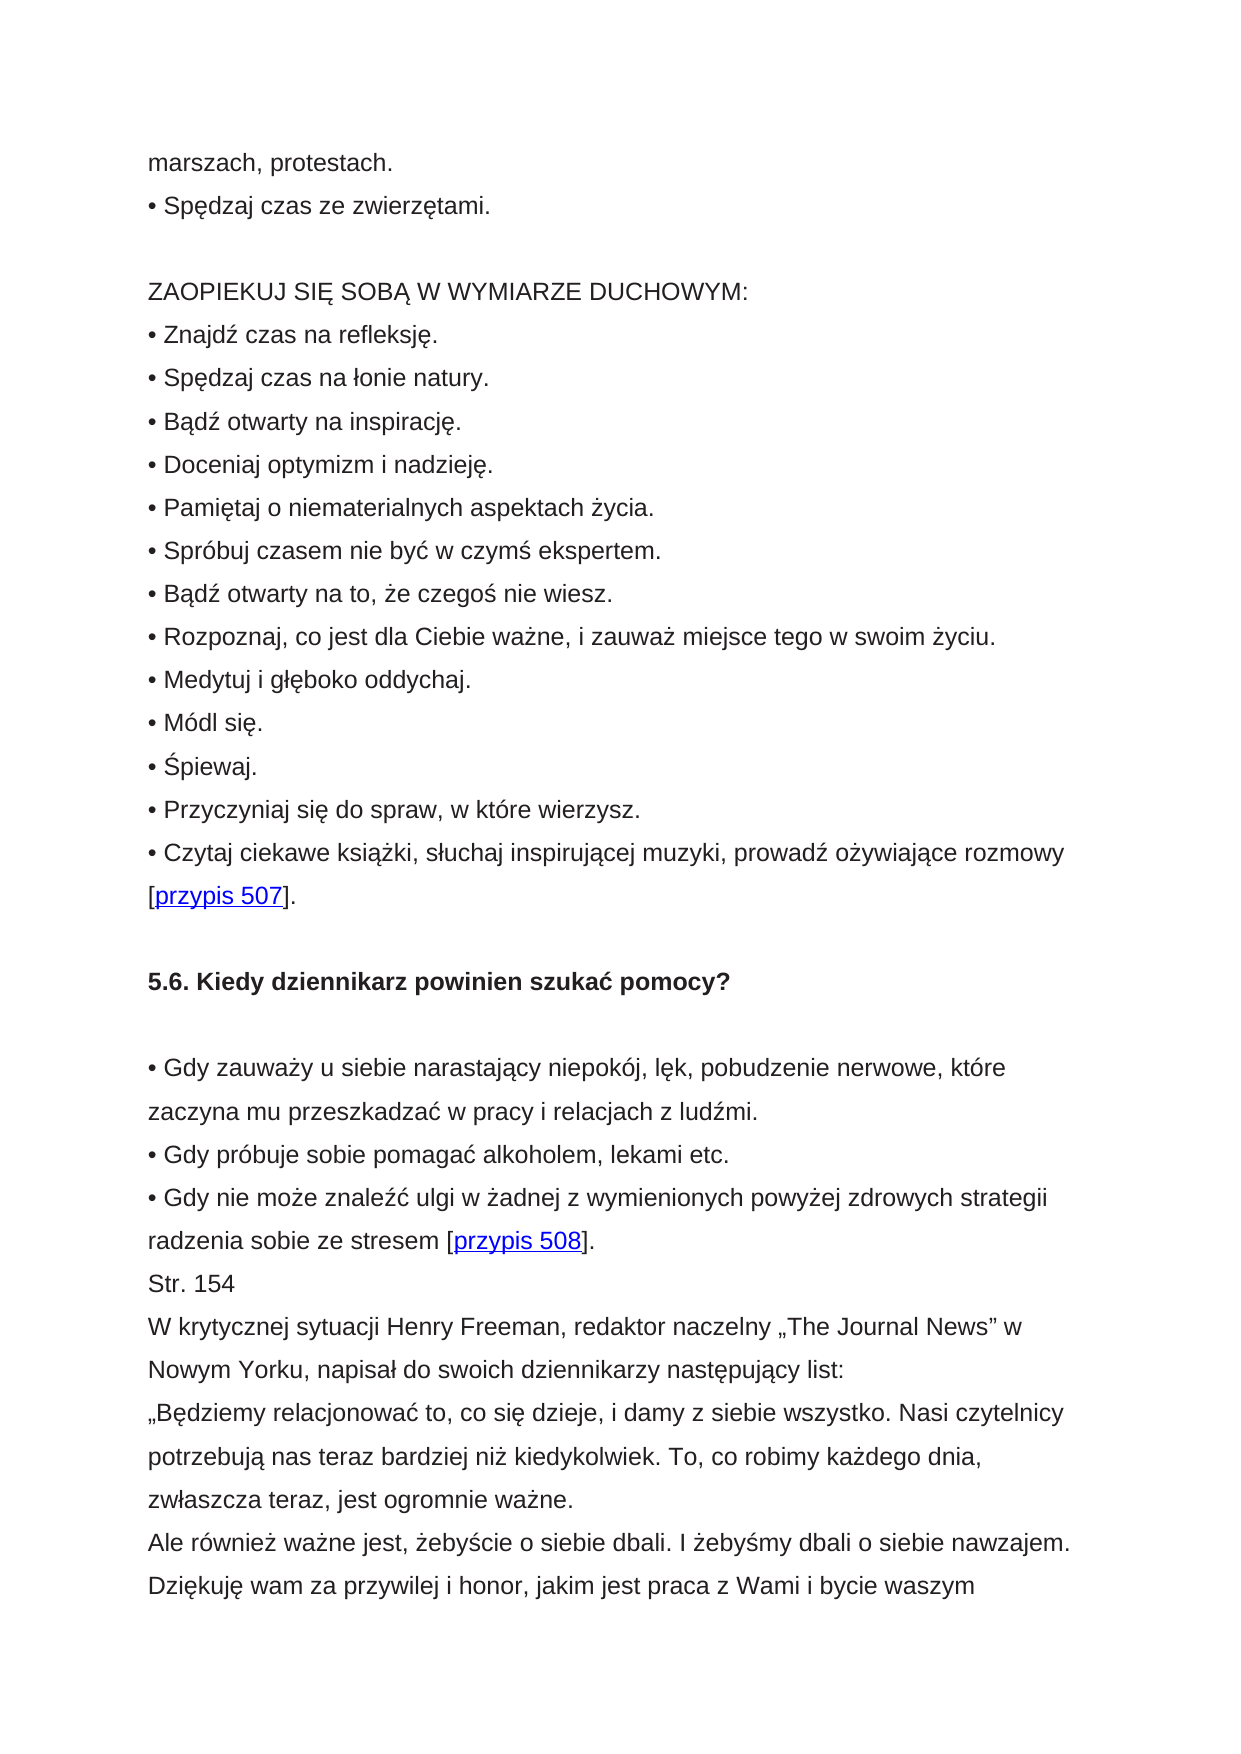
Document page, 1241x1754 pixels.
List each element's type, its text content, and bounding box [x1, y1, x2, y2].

text • Czytaj ciekawe książki, słuchaj inspirującej muzyki, prowadź ożywiające rozmowy [przypis 507]. [148, 838, 1092, 909]
text • Spędzaj czas na łonie natury. [148, 363, 1092, 392]
text „Będziemy relacjonować to, co się dzieje, i damy z siebie wszystko. Nasi czytelnicy potrzebują nas teraz bardziej niż kiedykolwiek. To, co robimy każdego dnia, zwłaszcza teraz, jest ogromnie ważne. [148, 1398, 1092, 1513]
text marszach, protestach. [148, 148, 1092, 176]
text Str. 154 [148, 1269, 1092, 1298]
text • Przyczyniaj się do spraw, w które wierzysz. [148, 794, 1092, 823]
text • Bądź otwarty na inspirację. [148, 406, 1092, 435]
text • Bądź otwarty na to, że czegoś nie wiesz. [148, 579, 1092, 608]
text • Znajdź czas na refleksję. [148, 320, 1092, 349]
text • Doceniaj optymizm i nadzieję. [148, 449, 1092, 478]
text • Gdy zauważy u siebie narastający niepokój, lęk, pobudzenie nerwowe, które zaczyna mu przeszkadzać w pracy i relacjach z ludźmi. [148, 1053, 1092, 1125]
text • Medytuj i głęboko oddychaj. [148, 665, 1092, 694]
text Ale również ważne jest, żebyście o siebie dbali. I żebyśmy dbali o siebie nawzajem. [148, 1528, 1092, 1556]
text • Gdy próbuje sobie pomagać alkoholem, lekami etc. [148, 1139, 1092, 1168]
text • Rozpoznaj, co jest dla Ciebie ważne, i zauważ miejsce tego w swoim życiu. [148, 622, 1092, 651]
text • Śpiewaj. [148, 751, 1092, 780]
text W krytycznej sytuacji Henry Freeman, redaktor naczelny „The Journal News” w Nowym Yorku, napisał do swoich dziennikarzy następujący list: [148, 1312, 1092, 1384]
text • Pamiętaj o niematerialnych aspektach życia. [148, 493, 1092, 521]
text Dziękuję wam za przywilej i honor, jakim jest praca z Wami i bycie waszym [148, 1571, 1092, 1599]
text • Módl się. [148, 708, 1092, 737]
text • Gdy nie może znaleźć ulgi w żadnej z wymienionych powyżej zdrowych strategii radzenia sobie ze stresem [przypis 508]. [148, 1183, 1092, 1254]
text • Spróbuj czasem nie być w czymś ekspertem. [148, 536, 1092, 564]
text ZAOPIEKUJ SIĘ SOBĄ W WYMIARZE DUCHOWYM: [148, 277, 1092, 306]
subtitle 5.6. Kiedy dziennikarz powinien szukać pomocy? [148, 967, 1092, 996]
text • Spędzaj czas ze zwierzętami. [148, 191, 1092, 219]
